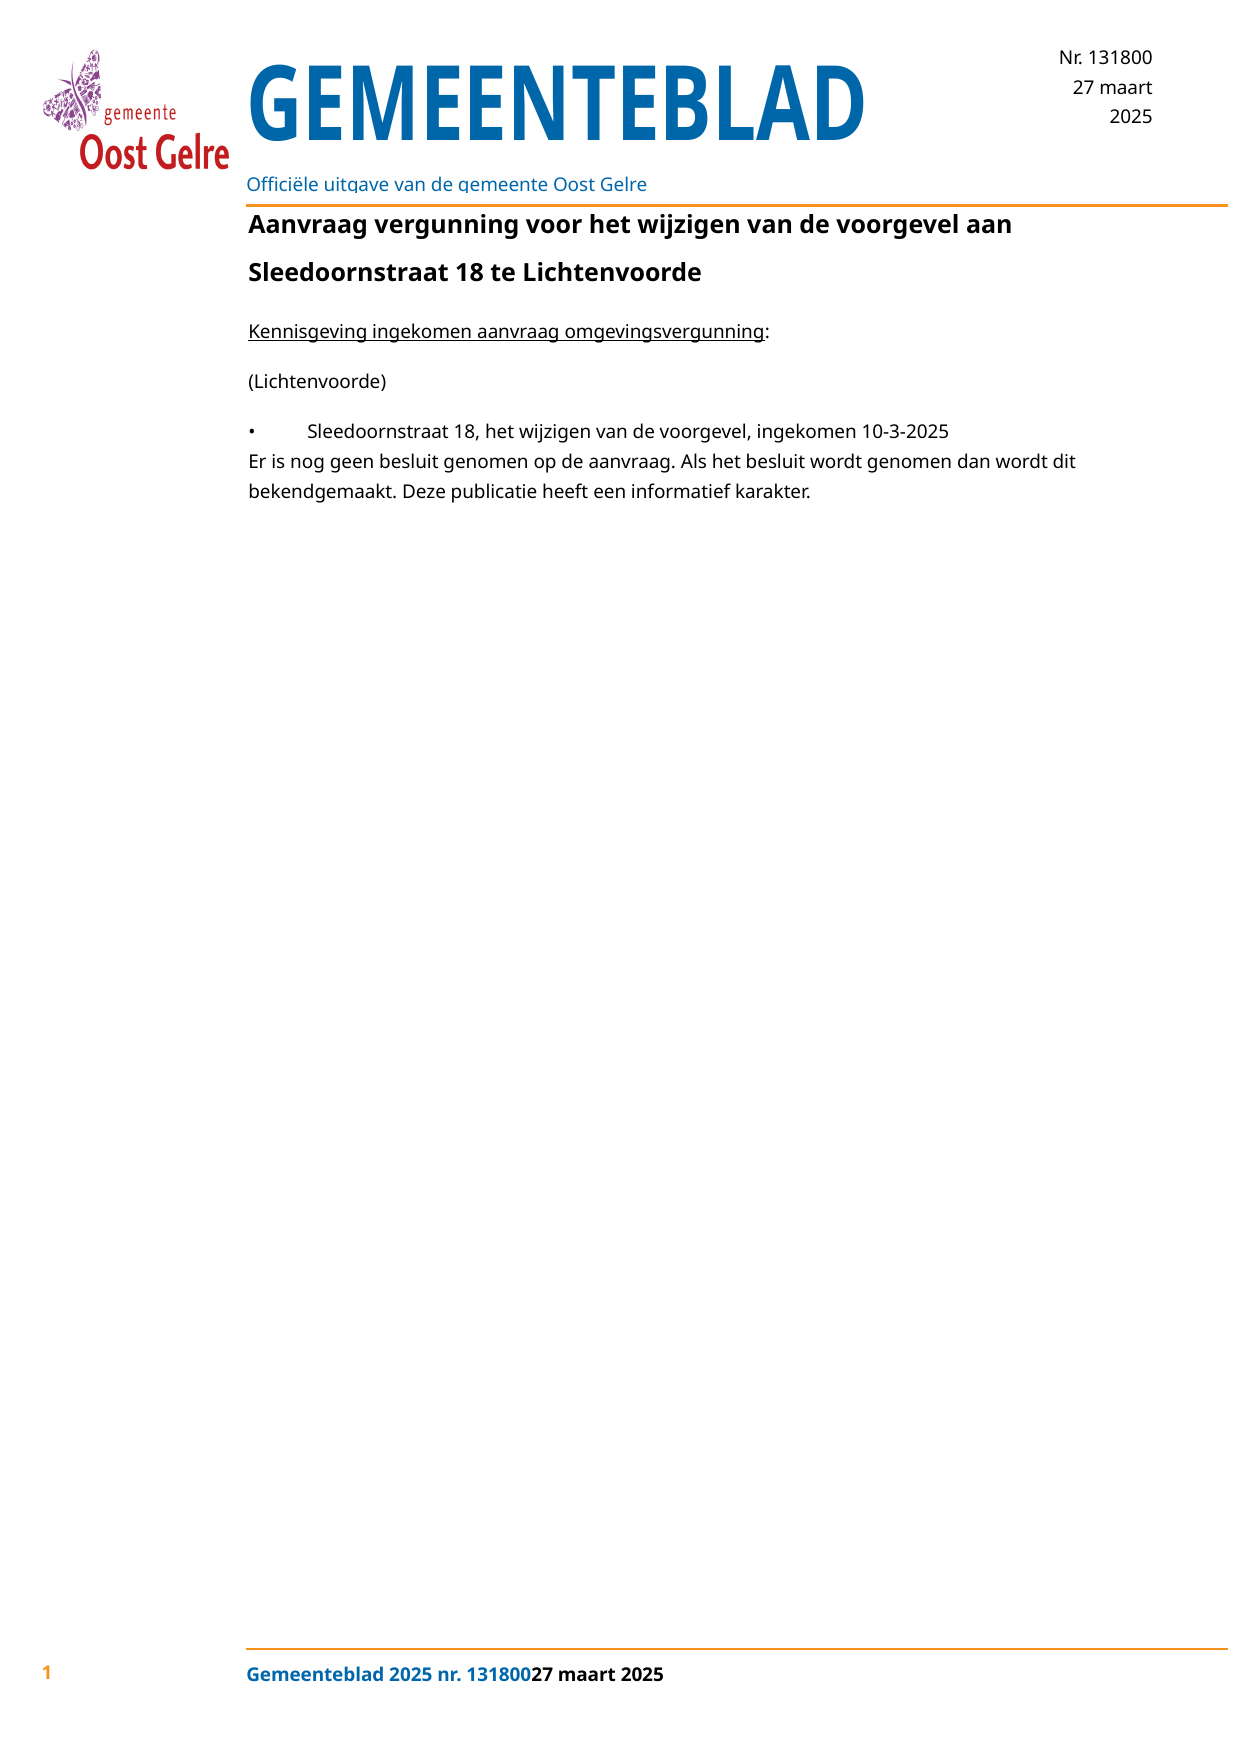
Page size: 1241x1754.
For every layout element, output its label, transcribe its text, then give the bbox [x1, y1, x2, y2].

text Er is nog geen besluit genomen op de aanvraag. Als het besluit wordt genomen dan wordt dit bekendgemaakt. Deze publicatie heeft een informatief karakter. [248, 448, 1152, 504]
text Kennisgeving ingekomen aanvraag omgevingsvergunning: [248, 318, 1152, 344]
list Sleedoornstraat 18, het wijzigen van de voorgevel, ingekomen 10-3-2025 [248, 419, 1152, 444]
text Aanvraag vergunning voor het wijzigen van de voorgevel aan Sleedoornstraat 18 te Lichtenvoorde [248, 207, 1152, 288]
text (Lichtenvoorde) [248, 368, 1152, 394]
picture [41, 47, 231, 172]
